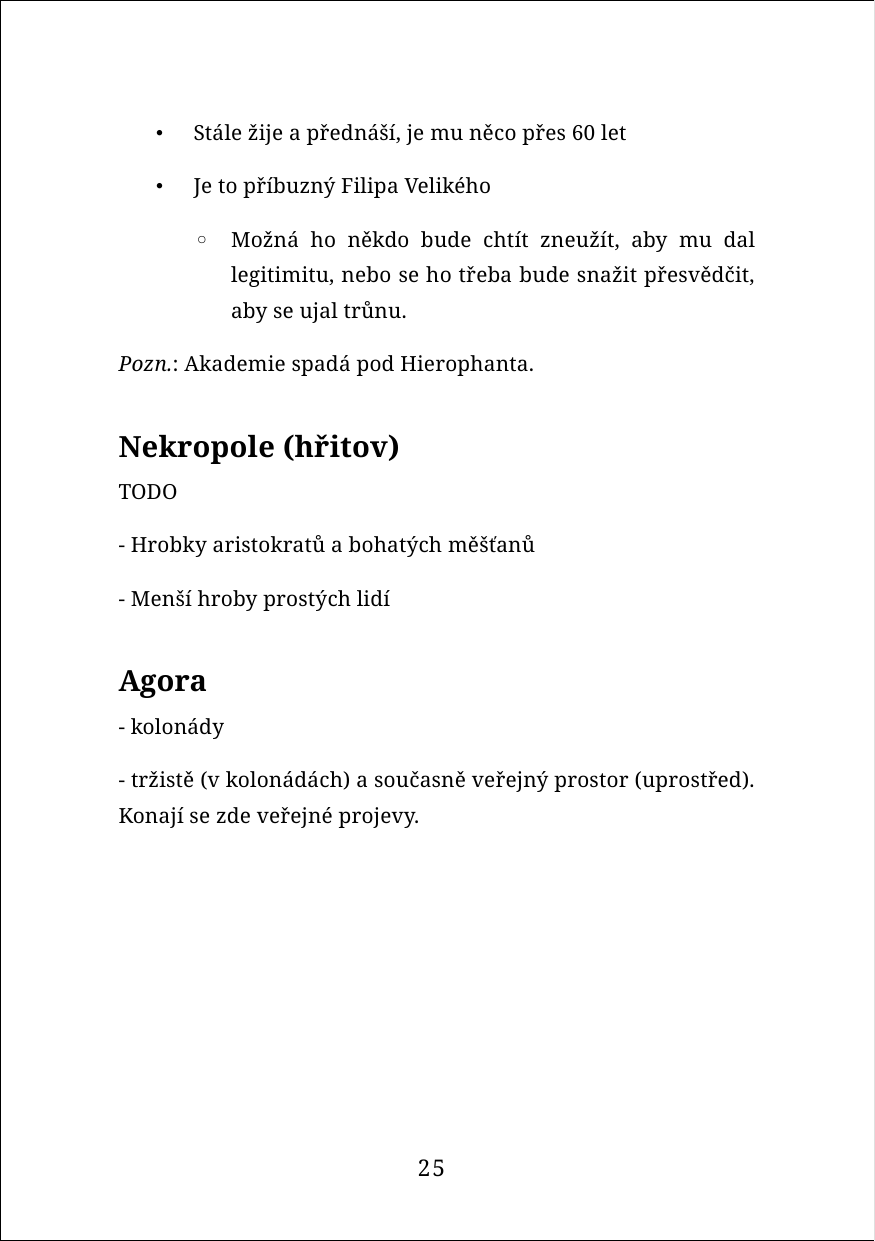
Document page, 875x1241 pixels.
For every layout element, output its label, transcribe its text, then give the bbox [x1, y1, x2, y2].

subtitle Nekropole (hřitov) [118, 426, 756, 466]
text TODO [118, 477, 756, 506]
list Stále žije a přednáší, je mu něco přes 60 let [156, 118, 756, 147]
text - Menší hroby prostých lidí [118, 584, 756, 612]
text - Hrobky aristokratů a bohatých měšťanů [118, 531, 756, 559]
subtitle Agora [118, 661, 756, 700]
text - tržistě (v kolonádách) a současně veřejný prostor (uprostřed). Konají se zde veřejné projevy. [118, 765, 756, 829]
list Možná ho někdo bude chtít zneužít, aby mu dal legitimitu, nebo se ho třeba bude snažit přesvědčit, aby se ujal trůnu. [193, 225, 756, 324]
text Pozn.: Akademie spadá pod Hierophanta. [118, 349, 756, 377]
text - kolonády [118, 712, 756, 741]
list Je to příbuzný Filipa Velikého [156, 171, 756, 200]
